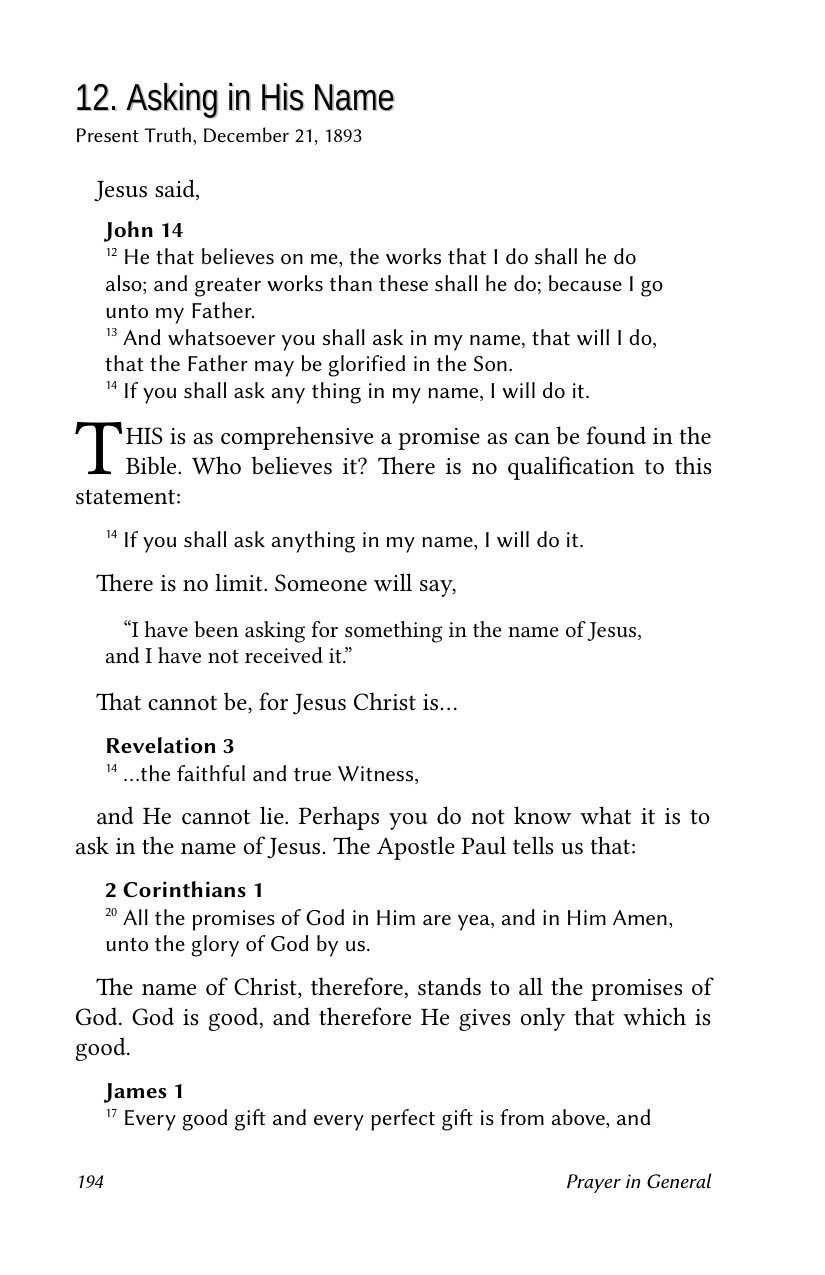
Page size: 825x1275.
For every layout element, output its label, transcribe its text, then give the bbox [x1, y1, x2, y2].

text 13 And whatsoever you shall ask in my name, that will I do, that the Father may be glorified in the Son. [105, 324, 682, 377]
text Present Truth, December 21, 1893 [75, 124, 712, 148]
text THIS is as comprehensive a promise as can be found in the Bible. Who believes it? There is no qualification to this statement: [75, 422, 712, 511]
text 12 He that believes on me, the works that I do shall he do also; and greater works than these shall he do; because I go unto my Father. [105, 244, 682, 324]
text 14 ...the faithful and true Witness, [105, 760, 682, 787]
text 14 If you shall ask anything in my name, I will do it. [105, 527, 682, 553]
text and He cannot lie. Perhaps you do not know what it is to ask in the name of Jesus. The Apostle Paul tells us that: [75, 802, 712, 861]
text Revelation 3 [105, 733, 712, 759]
title Asking in His Name [75, 75, 712, 118]
text John 14 [105, 217, 712, 243]
text 17 Every good gift and every perfect gift is from above, and [105, 1105, 682, 1131]
text 14 If you shall ask any thing in my name, I will do it. [105, 378, 682, 404]
text 2 Corinthians 1 [105, 877, 712, 903]
text That cannot be, for Jesus Christ is… [75, 688, 712, 716]
text James 1 [105, 1077, 712, 1104]
text The name of Christ, therefore, stands to all the promises of God. God is good, and therefore He gives only that which is good. [75, 973, 712, 1061]
text Jesus said, [75, 175, 712, 203]
text “I have been asking for something in the name of Jesus, and I have not received it.” [105, 617, 682, 669]
text There is no limit. Someone will say, [75, 569, 712, 597]
text 20 All the promises of God in Him are yea, and in Him Amen, unto the glory of God by us. [105, 904, 682, 957]
